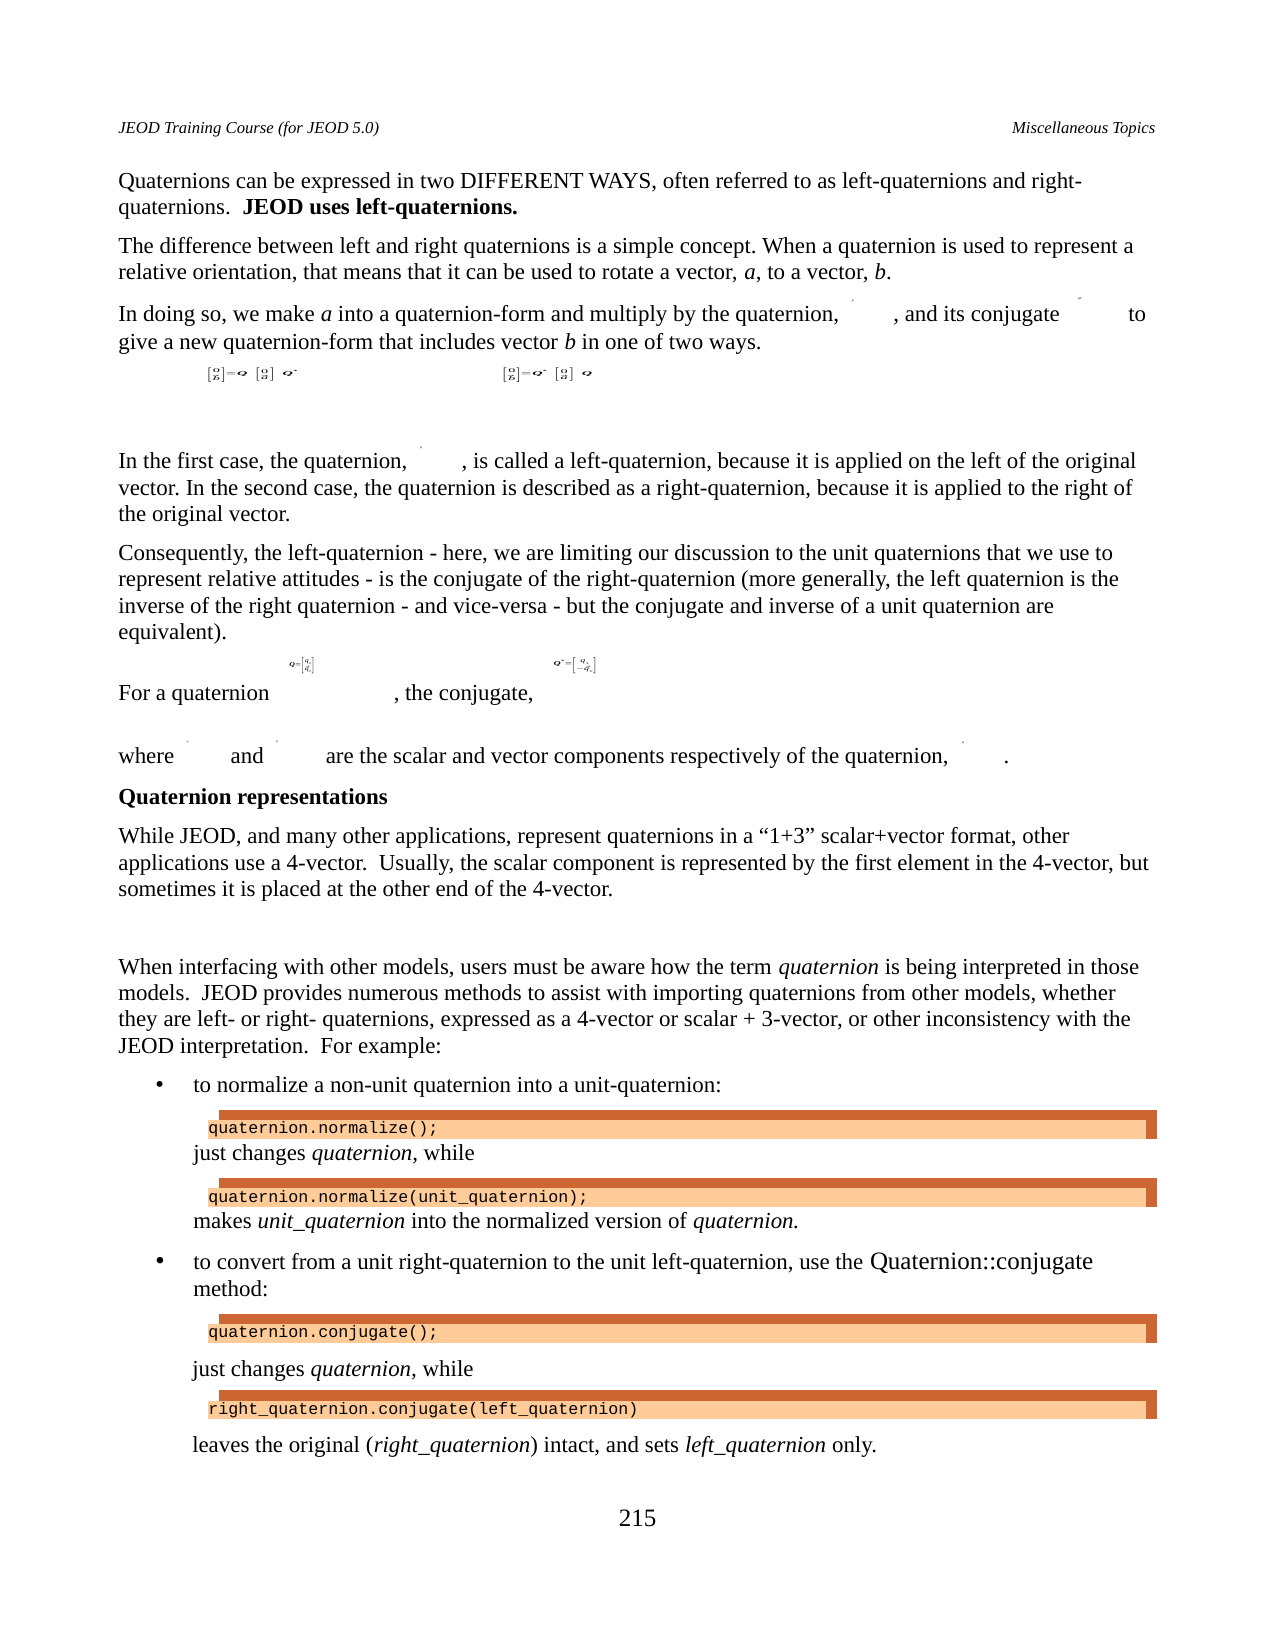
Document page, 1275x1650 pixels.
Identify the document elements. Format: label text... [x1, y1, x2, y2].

text Quaternion representations [118, 783, 1157, 810]
text quaternion.conjugate(); [208, 1324, 1146, 1343]
text quaternion.normalize(unit_quaternion); [208, 1188, 1146, 1207]
text The difference between left and right quaternions is a simple concept. When a quaternion is used to represent a relative orientation, that means that it can be used to rotate a vector, a, to a vector, b. [118, 232, 1157, 285]
text right_quaternion.conjugate(left_quaternion) [208, 1401, 1146, 1419]
text For a quaternion , the conjugate, [118, 657, 1157, 727]
list to normalize a non-unit quaternion into a unit-quaternion: [156, 1071, 1157, 1097]
text leaves the original (right_quaternion) intact, and sets left_quaternion only. [118, 1432, 1157, 1458]
text While JEOD, and many other applications, represent quaternions in a “1+3” scalar+vector format, other applications use a 4-vector. Usually, the scalar component is represented by the first element in the 4-vector, but sometimes it is placed at the other end of the 4-vector. [118, 822, 1157, 901]
text Quaternions can be expressed in two DIFFERENT WAYS, often referred to as left-quaternions and right-quaternions. JEOD uses left-quaternions. [118, 167, 1157, 219]
text In the first case, the quaternion,, is called a left-quaternion, because it is applied on the left of the original vector. In the second case, the quaternion is described as a right-quaternion, because it is applied to the right of the original vector. [118, 446, 1157, 526]
text quaternion.normalize(); [208, 1120, 1146, 1139]
list to convert from a unit right-quaternion to the unit left-quaternion, use the Quaternion::conjugate method: [156, 1246, 1157, 1301]
text In doing so, we make a into a quaternion-form and multiply by the quaternion,, and its conjugate to give a new quaternion-form that includes vector b in one of two ways. [118, 297, 1157, 355]
list just changes quaternion, while [156, 1139, 1157, 1165]
text just changes quaternion, while [118, 1355, 1157, 1381]
list makes unit_quaternion into the normalized version of quaternion. [156, 1207, 1157, 1233]
text Consequently, the left-quaternion - here, we are limiting our discussion to the unit quaternions that we use to represent relative attitudes - is the conjugate of the right-quaternion (more generally, the left quaternion is the inverse of the right quaternion - and vice-versa - but the conjugate and inverse of a unit quaternion are equivalent). [118, 539, 1157, 644]
text When interfacing with other models, users must be aware how the term quaternion is being interpreted in those models. JEOD provides numerous methods to assist with importing quaternions from other models, whether they are left- or right- quaternions, expressed as a 4-vector or scalar + 3-vector, or other inconsistency with the JEOD interpretation. For example: [118, 953, 1157, 1058]
text whereand are the scalar and vector components respectively of the quaternion,. [118, 740, 1157, 771]
